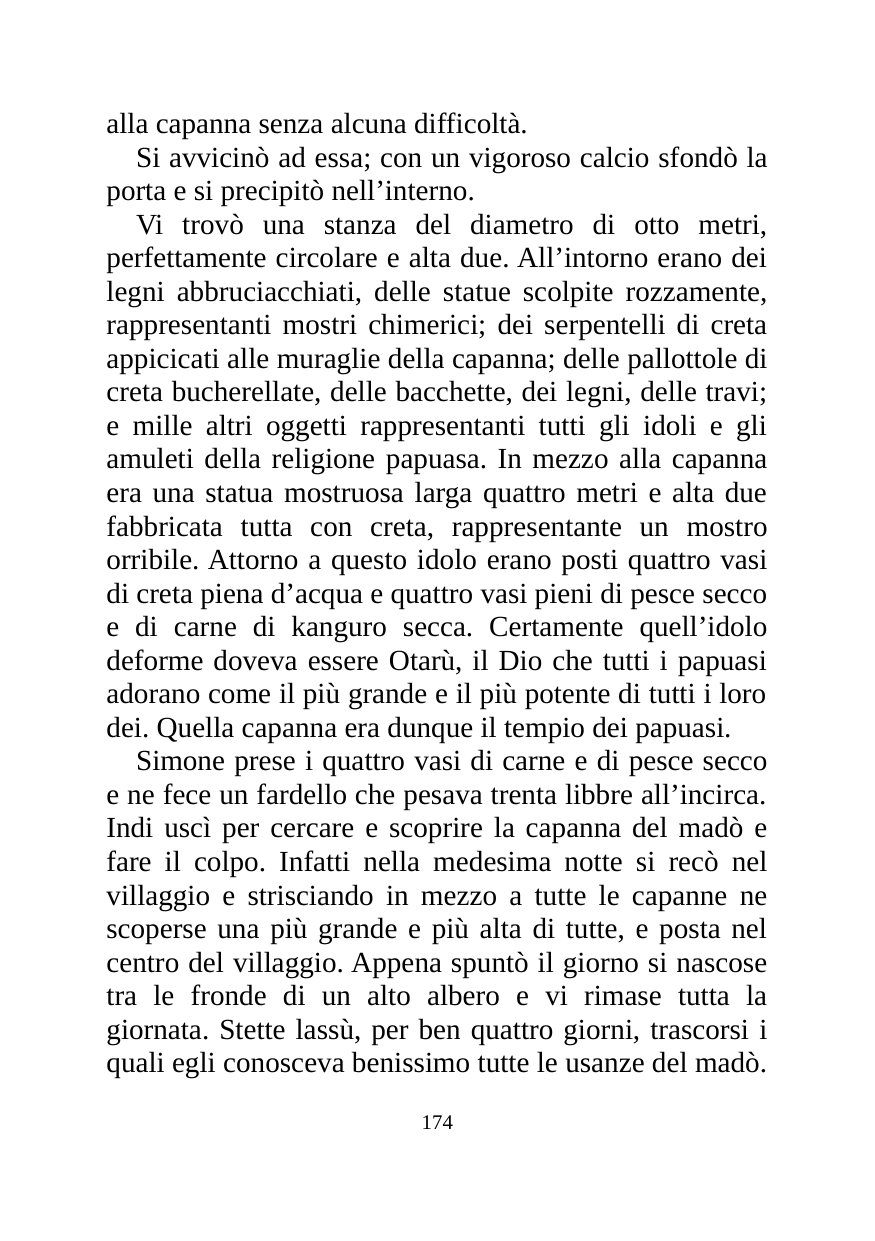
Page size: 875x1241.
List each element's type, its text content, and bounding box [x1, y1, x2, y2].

text Simone prese i quattro vasi di carne e di pesce secco e ne fece un fardello che pesava trenta libbre all’incirca. Indi uscì per cercare e scoprire la capanna del madò e fare il colpo. Infatti nella medesima notte si recò nel villaggio e strisciando in mezzo a tutte le capanne ne scoperse una più grande e più alta di tutte, e posta nel centro del villaggio. Appena spuntò il giorno si nascose tra le fronde di un alto albero e vi rimase tutta la giornata. Stette lassù, per ben quattro giorni, trascorsi i quali egli conosceva benissimo tutte le usanze del madò. [106, 743, 768, 1079]
text Si avvicinò ad essa; con un vigoroso calcio sfondò la porta e si precipitò nell’interno. [106, 140, 768, 207]
text alla capanna senza alcuna difficoltà. [106, 106, 768, 140]
text Vi trovò una stanza del diametro di otto metri, perfettamente circolare e alta due. All’intorno erano dei legni abbruciacchiati, delle statue scolpite rozzamente, rappresentanti mostri chimerici; dei serpentelli di creta appicicati alle muraglie della capanna; delle pallottole di creta bucherellate, delle bacchette, dei legni, delle travi; e mille altri oggetti rappresentanti tutti gli idoli e gli amuleti della religione papuasa. In mezzo alla capanna era una statua mostruosa larga quattro metri e alta due fabbricata tutta con creta, rappresentante un mostro orribile. Attorno a questo idolo erano posti quattro vasi di creta piena d’acqua e quattro vasi pieni di pesce secco e di carne di kanguro secca. Certamente quell’idolo deforme doveva essere Otarù, il Dio che tutti i papuasi adorano come il più grande e il più potente di tutti i loro dei. Quella capanna era dunque il tempio dei papuasi. [106, 207, 768, 743]
